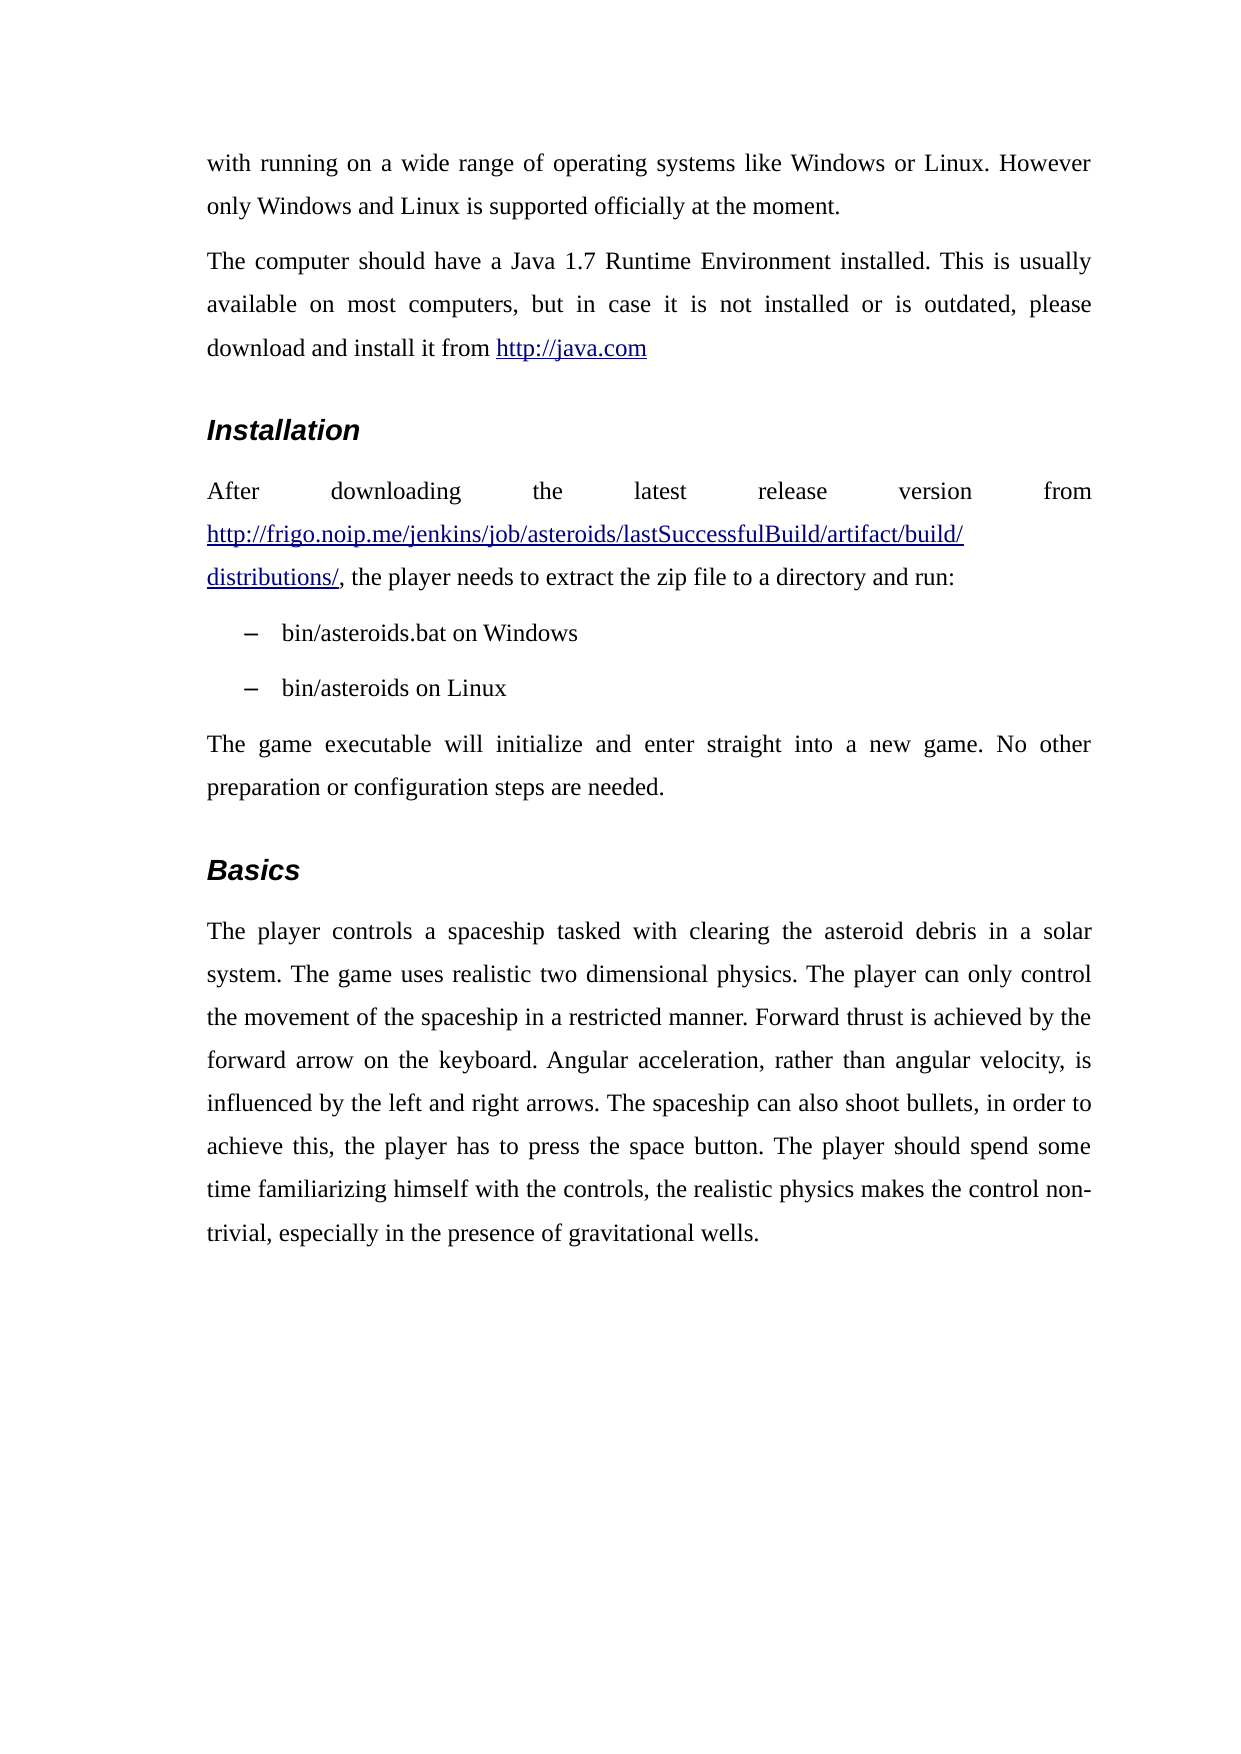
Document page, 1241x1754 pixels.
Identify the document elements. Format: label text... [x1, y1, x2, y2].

text The player controls a spaceship tasked with clearing the asteroid debris in a solar system. The game uses realistic two dimensional physics. The player can only control the movement of the spaceship in a restricted manner. Forward thrust is achieved by the forward arrow on the keyboard. Angular acceleration, rather than angular velocity, is influenced by the left and right arrows. The spaceship can also shoot bullets, in order to achieve this, the player has to press the space button. The player should spend some time familiarizing himself with the controls, the realistic physics makes the control non-trivial, especially in the presence of gravitational wells. [207, 916, 1093, 1246]
list bin/asteroids.bat on Windows [244, 618, 1093, 647]
text with running on a wide range of operating systems like Windows or Linux. However only Windows and Linux is supported officially at the moment. [207, 148, 1093, 219]
subtitle Installation [207, 413, 1093, 447]
text After downloading the latest release version from http://frigo.noip.me/jenkins/job/asteroids/lastSuccessfulBuild/artifact/build/distributions/, the player needs to extract the zip file to a directory and run: [207, 476, 1093, 591]
subtitle Basics [207, 853, 1093, 886]
text The computer should have a Java 1.7 Runtime Environment installed. This is usually available on most computers, but in case it is not installed or is outdated, please download and install it from http://java.com [207, 246, 1093, 361]
text The game executable will initialize and enter straight into a new game. No other preparation or configuration steps are needed. [207, 729, 1093, 801]
list bin/asteroids on Linux [244, 673, 1093, 702]
